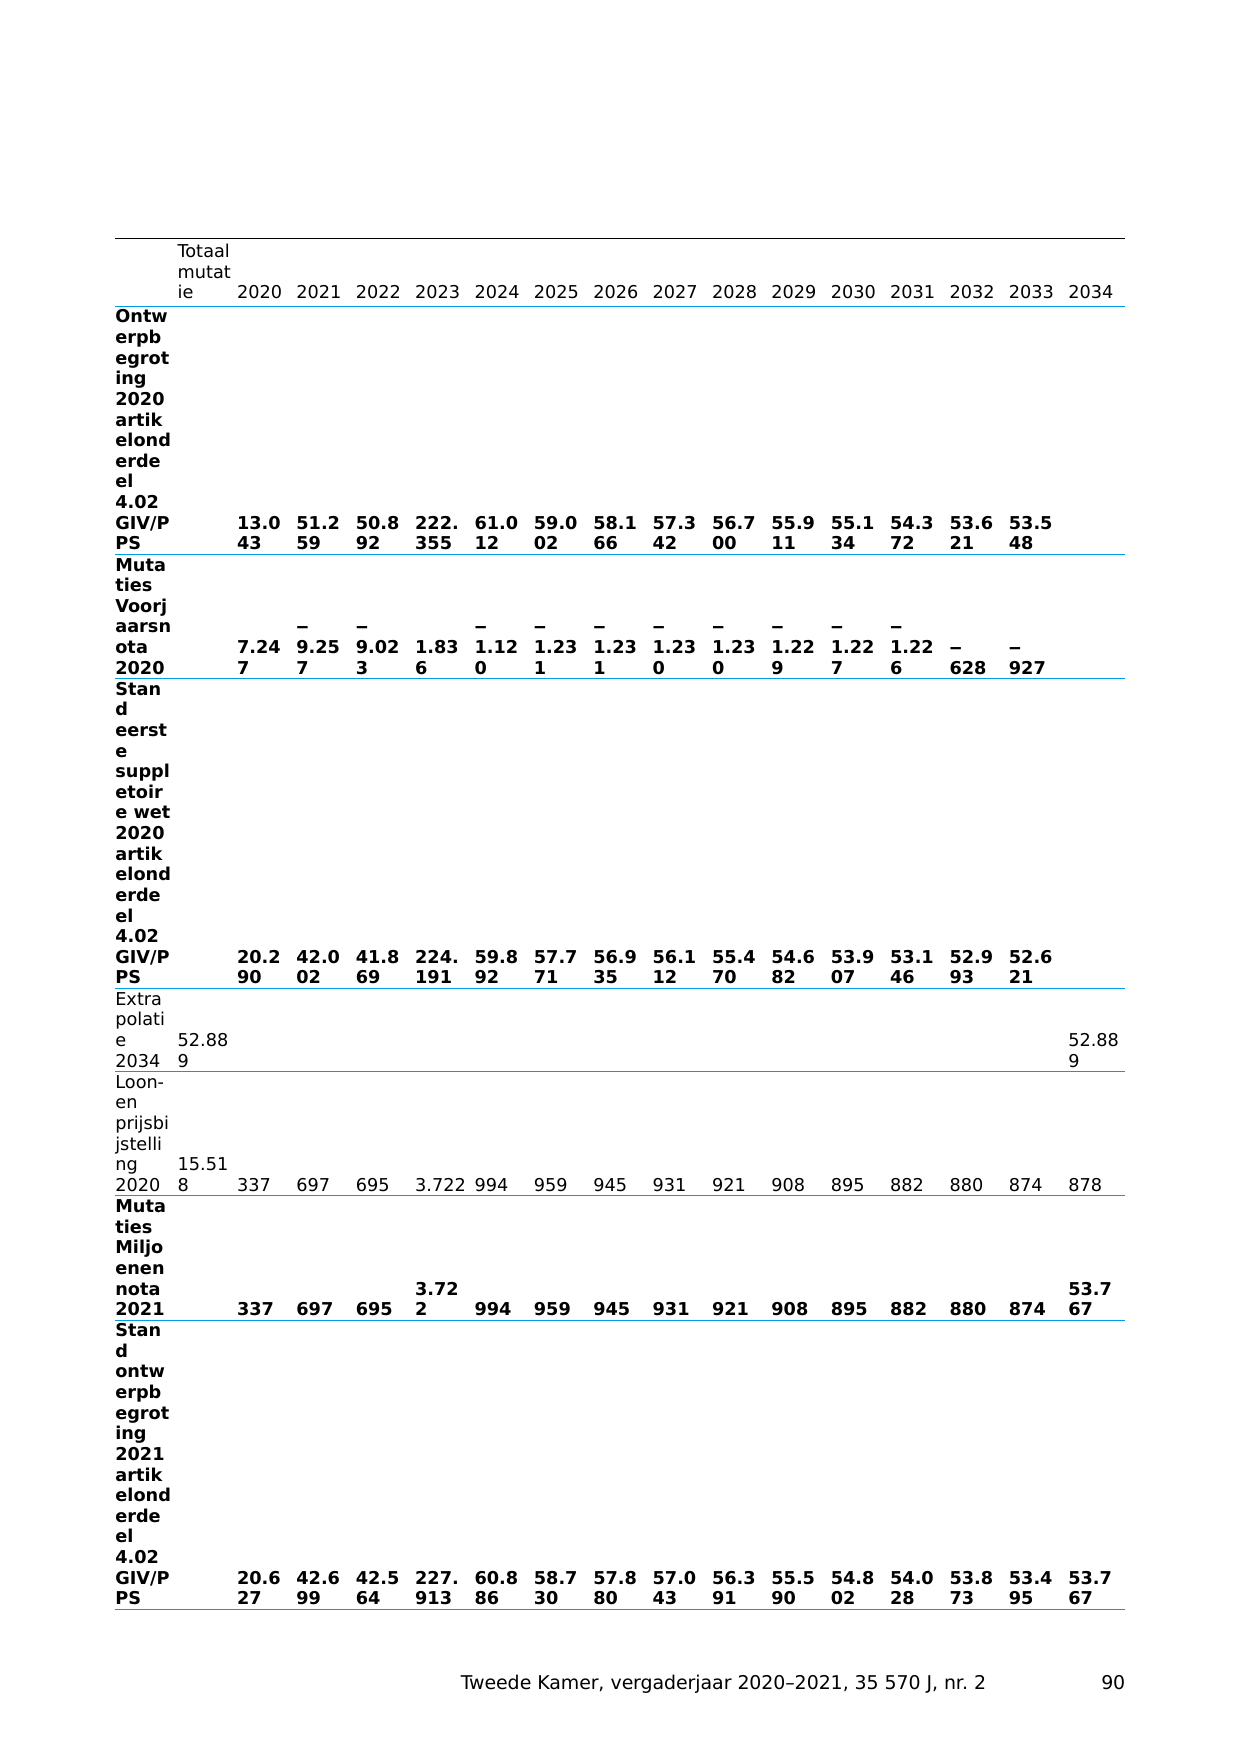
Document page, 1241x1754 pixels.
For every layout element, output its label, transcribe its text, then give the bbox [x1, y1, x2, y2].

table_cell 2025 [531, 239, 590, 306]
table_cell [768, 989, 828, 1071]
table_cell 54.372 [887, 307, 946, 554]
table_cell Stand ontwerpbegroting 2021 artikelonderdeel 4.02 GIV/PPS [115, 1321, 174, 1609]
table_cell 337 [234, 1072, 293, 1195]
table_cell 58.166 [590, 307, 649, 554]
table_cell [828, 989, 887, 1071]
table_cell 15.518 [175, 1072, 234, 1195]
table_cell 945 [590, 1072, 649, 1195]
table_cell 57.771 [531, 679, 590, 988]
table_cell 921 [709, 1196, 768, 1320]
table_cell 53.621 [946, 307, 1006, 554]
table_cell 56.391 [709, 1321, 768, 1609]
table_cell 7.247 [234, 555, 293, 678]
table_cell 2034 [1065, 239, 1125, 306]
table_cell 57.342 [650, 307, 709, 554]
table_cell 20.290 [234, 679, 293, 988]
table_cell 697 [293, 1196, 353, 1320]
table_cell [1006, 989, 1065, 1071]
table_cell Loon- en prijsbijstelling 2020 [115, 1072, 174, 1195]
table_cell 2024 [471, 239, 531, 306]
table_cell 42.564 [353, 1321, 412, 1609]
table_cell [471, 989, 531, 1071]
table_cell ‒ 1.120 [471, 555, 531, 678]
table_cell 2031 [887, 239, 946, 306]
table_cell 882 [887, 1196, 946, 1320]
table_cell 55.470 [709, 679, 768, 988]
table_cell 882 [887, 1072, 946, 1195]
table_cell 2023 [412, 239, 471, 306]
table_cell 20.627 [234, 1321, 293, 1609]
table_cell 222.355 [412, 307, 471, 554]
table_cell 3.722 [412, 1072, 471, 1195]
table_cell 60.886 [471, 1321, 531, 1609]
table_cell Totaal mutatie [175, 239, 234, 306]
table_cell 55.911 [768, 307, 828, 554]
table_cell 2021 [293, 239, 353, 306]
table_cell 59.002 [531, 307, 590, 554]
table_cell [115, 239, 174, 306]
table_cell ‒ 1.231 [531, 555, 590, 678]
table_cell 50.892 [353, 307, 412, 554]
table_cell 908 [768, 1072, 828, 1195]
table_cell ‒ 1.230 [650, 555, 709, 678]
table_cell 2028 [709, 239, 768, 306]
table_cell 695 [353, 1072, 412, 1195]
table_cell [1065, 555, 1125, 678]
table_cell 2020 [234, 239, 293, 306]
table_cell Extrapolatie 2034 [115, 989, 174, 1071]
table_cell 53.873 [946, 1321, 1006, 1609]
table_cell 3.722 [412, 1196, 471, 1320]
table_cell 54.682 [768, 679, 828, 988]
table_cell 2032 [946, 239, 1006, 306]
table_cell 52.889 [1065, 989, 1125, 1071]
table_cell [175, 307, 234, 554]
table_cell Mutaties Miljoenennota 2021 [115, 1196, 174, 1320]
table_cell 2022 [353, 239, 412, 306]
table_cell 931 [650, 1072, 709, 1195]
table_header Tabel 33 Artikel 4 Experimenteren cf. art. III Deltawet (bedragen x € 1.000) [115, 213, 1125, 238]
table_cell 880 [946, 1196, 1006, 1320]
table_cell ‒ 1.230 [709, 555, 768, 678]
table_cell 224.191 [412, 679, 471, 988]
table_cell Mutaties Voorjaarsnota 2020 [115, 555, 174, 678]
table_cell 61.012 [471, 307, 531, 554]
table_cell 921 [709, 1072, 768, 1195]
table_cell ‒ 1.231 [590, 555, 649, 678]
table_cell ‒ 927 [1006, 555, 1065, 678]
table_cell 55.134 [828, 307, 887, 554]
table_cell [1065, 679, 1125, 988]
table_cell 51.259 [293, 307, 353, 554]
table_cell 945 [590, 1196, 649, 1320]
table_cell [590, 989, 649, 1071]
table_cell 2033 [1006, 239, 1065, 306]
table_cell ‒ 9.023 [353, 555, 412, 678]
table_cell [887, 989, 946, 1071]
table_cell ‒ 1.229 [768, 555, 828, 678]
table_cell 53.767 [1065, 1196, 1125, 1320]
table_cell [1065, 307, 1125, 554]
table_cell 56.935 [590, 679, 649, 988]
table_cell ‒ 1.226 [887, 555, 946, 678]
table_cell 52.993 [946, 679, 1006, 988]
table_cell 42.002 [293, 679, 353, 988]
table_cell 42.699 [293, 1321, 353, 1609]
table_cell 52.621 [1006, 679, 1065, 988]
table_cell [650, 989, 709, 1071]
table_cell 994 [471, 1196, 531, 1320]
table_cell 57.043 [650, 1321, 709, 1609]
table_cell 880 [946, 1072, 1006, 1195]
table_cell 56.700 [709, 307, 768, 554]
table_cell [412, 989, 471, 1071]
table_cell 931 [650, 1196, 709, 1320]
table_cell 2029 [768, 239, 828, 306]
table_cell ‒ 1.227 [828, 555, 887, 678]
table_cell [234, 989, 293, 1071]
table_cell 54.802 [828, 1321, 887, 1609]
table_cell 874 [1006, 1072, 1065, 1195]
table_cell 994 [471, 1072, 531, 1195]
table_cell ‒ 628 [946, 555, 1006, 678]
table_cell 41.869 [353, 679, 412, 988]
table_cell [175, 555, 234, 678]
table_cell 53.548 [1006, 307, 1065, 554]
table_cell 337 [234, 1196, 293, 1320]
table_cell [293, 989, 353, 1071]
table_cell 908 [768, 1196, 828, 1320]
table_cell [175, 679, 234, 988]
table_cell 52.889 [175, 989, 234, 1071]
table_cell Ontwerpbegroting 2020 artikelonderdeel 4.02 GIV/PPS [115, 307, 174, 554]
table_cell [531, 989, 590, 1071]
table_cell [175, 1196, 234, 1320]
table_cell 53.146 [887, 679, 946, 988]
table_cell Stand eerste suppletoire wet 2020 artikelonderdeel 4.02 GIV/PPS [115, 679, 174, 988]
table_cell 58.730 [531, 1321, 590, 1609]
table_cell 1.836 [412, 555, 471, 678]
table_cell [946, 989, 1006, 1071]
table_cell 57.880 [590, 1321, 649, 1609]
table_cell 695 [353, 1196, 412, 1320]
table_cell ‒ 9.257 [293, 555, 353, 678]
table_cell 874 [1006, 1196, 1065, 1320]
table_cell 959 [531, 1072, 590, 1195]
table_cell 53.767 [1065, 1321, 1125, 1609]
table_cell 54.028 [887, 1321, 946, 1609]
table_cell 56.112 [650, 679, 709, 988]
table_cell 53.495 [1006, 1321, 1065, 1609]
table_cell 53.907 [828, 679, 887, 988]
table_cell 59.892 [471, 679, 531, 988]
table_cell 2026 [590, 239, 649, 306]
table_cell 2027 [650, 239, 709, 306]
table_cell 959 [531, 1196, 590, 1320]
table_cell 13.043 [234, 307, 293, 554]
table_cell 878 [1065, 1072, 1125, 1195]
table_cell [175, 1321, 234, 1609]
table_cell 227.913 [412, 1321, 471, 1609]
table_cell 895 [828, 1072, 887, 1195]
table_cell 697 [293, 1072, 353, 1195]
table_cell [353, 989, 412, 1071]
table_cell 2030 [828, 239, 887, 306]
table_cell 55.590 [768, 1321, 828, 1609]
table_cell [709, 989, 768, 1071]
table_cell 895 [828, 1196, 887, 1320]
